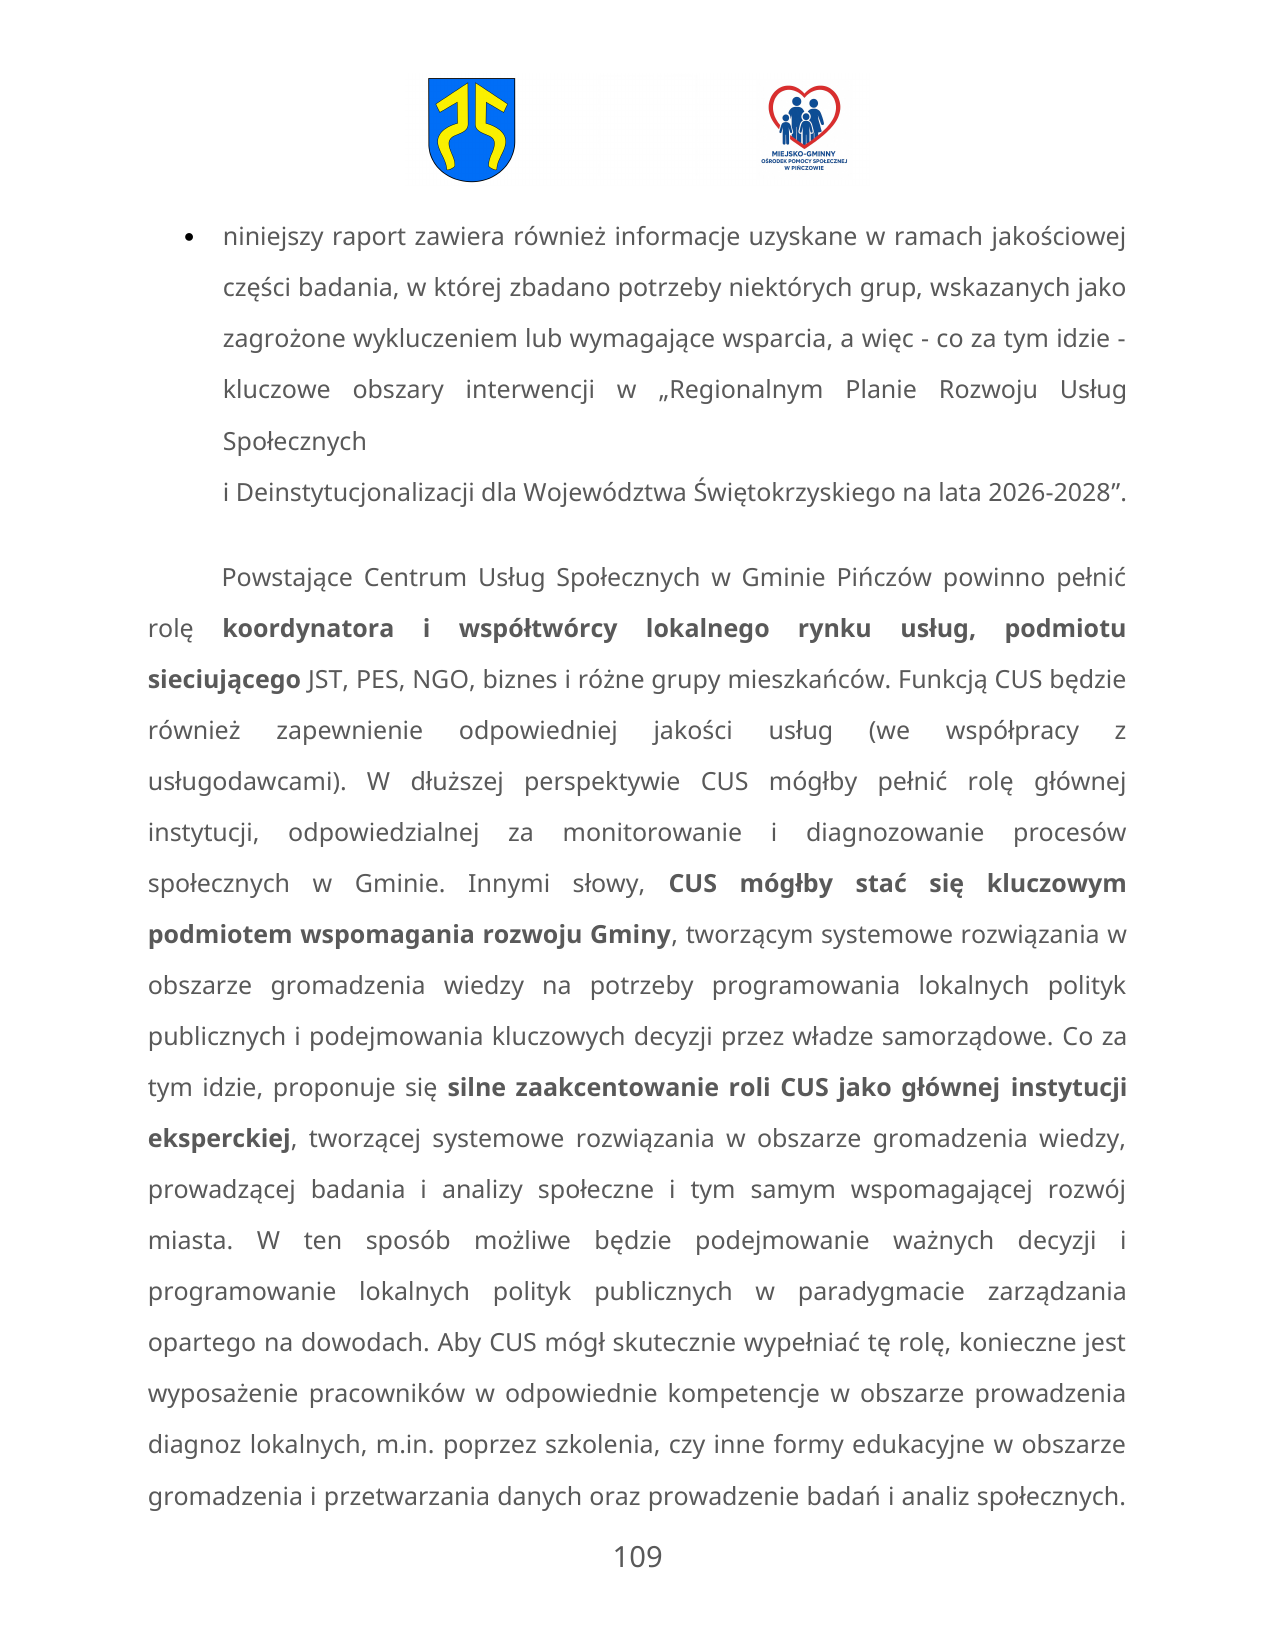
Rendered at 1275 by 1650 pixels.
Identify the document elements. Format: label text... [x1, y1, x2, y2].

list niniejszy raport zawiera również informacje uzyskane w ramach jakościowej części badania, w której zbadano potrzeby niektórych grup, wskazanych jako zagrożone wykluczeniem lub wymagające wsparcia, a więc - co za tym idzie - kluczowe obszary interwencji w „Regionalnym Planie Rozwoju Usług Społecznych i Deinstytucjonalizacji dla Województwa Świętokrzyskiego na lata 2026-2028”. [185, 219, 1127, 508]
text Powstające Centrum Usług Społecznych w Gminie Pińczów powinno pełnić rolę koordynatora i współtwórcy lokalnego rynku usług, podmiotu sieciującego JST, PES, NGO, biznes i różne grupy mieszkańców. Funkcją CUS będzie również zapewnienie odpowiedniej jakości usług (we współpracy z usługodawcami). W dłuższej perspektywie CUS mógłby pełnić rolę głównej instytucji, odpowiedzialnej za monitorowanie i diagnozowanie procesów społecznych w Gminie. Innymi słowy, CUS mógłby stać się kluczowym podmiotem wspomagania rozwoju Gminy, tworzącym systemowe rozwiązania w obszarze gromadzenia wiedzy na potrzeby programowania lokalnych polityk publicznych i podejmowania kluczowych decyzji przez władze samorządowe. Co za tym idzie, proponuje się silne zaakcentowanie roli CUS jako głównej instytucji eksperckiej, tworzącej systemowe rozwiązania w obszarze gromadzenia wiedzy, prowadzącej badania i analizy społeczne i tym samym wspomagającej rozwój miasta. W ten sposób możliwe będzie podejmowanie ważnych decyzji i programowanie lokalnych polityk publicznych w paradygmacie zarządzania opartego na dowodach. Aby CUS mógł skutecznie wypełniać tę rolę, konieczne jest wyposażenie pracowników w odpowiednie kompetencje w obszarze prowadzenia diagnoz lokalnych, m.in. poprzez szkolenia, czy inne formy edukacyjne w obszarze gromadzenia i przetwarzania danych oraz prowadzenie badań i analiz społecznych. [148, 559, 1127, 1512]
picture [405, 73, 870, 186]
